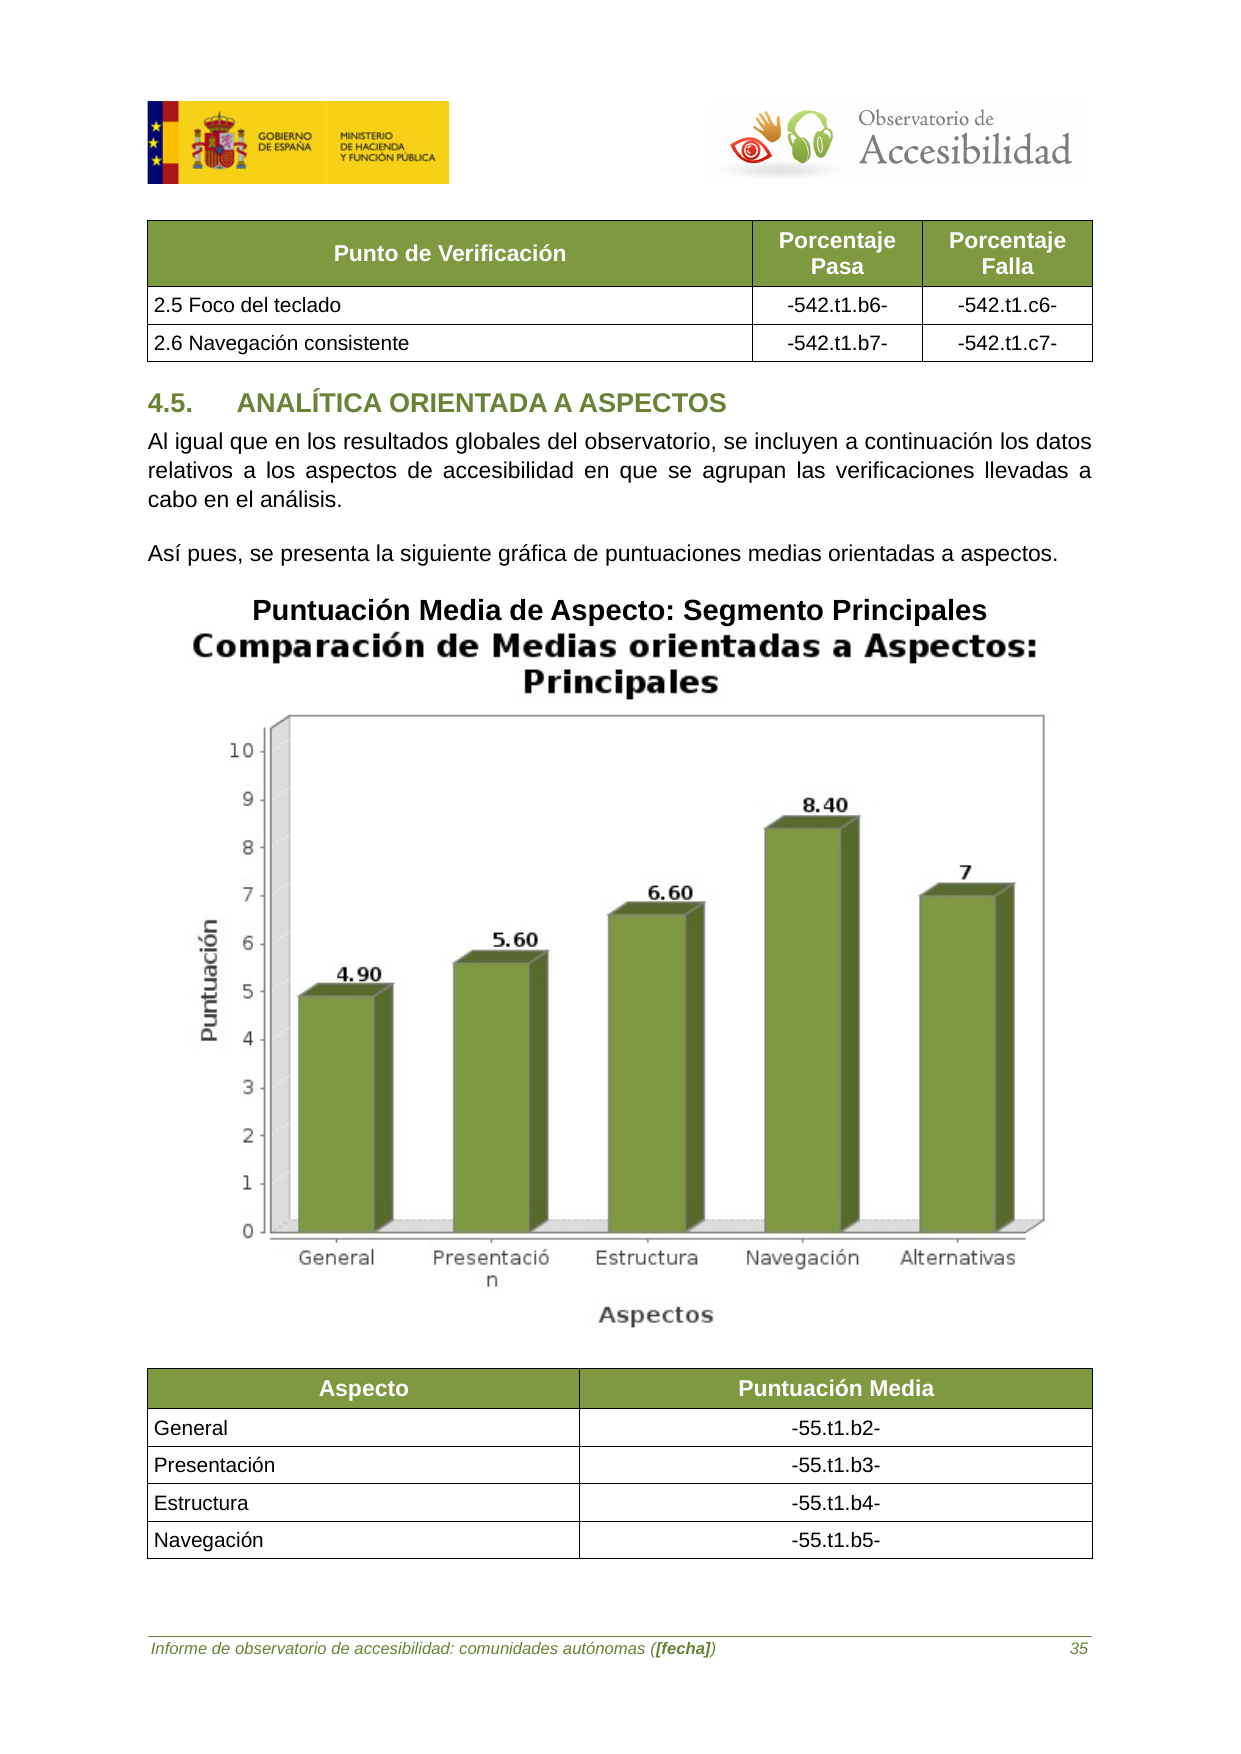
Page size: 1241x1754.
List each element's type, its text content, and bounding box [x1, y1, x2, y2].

table_cell -55.t1.b4- [580, 1484, 1092, 1521]
picture [178, 627, 1062, 1337]
subtitle Analítica orientada a aspectos [148, 387, 1092, 418]
picture [710, 101, 1086, 184]
table_cell -542.t1.c6- [923, 287, 1092, 323]
table_cell -542.t1.b7- [753, 325, 922, 361]
table_header Puntuación Media [580, 1369, 1092, 1408]
table_cell Navegación [148, 1522, 579, 1558]
table_cell -542.t1.b6- [753, 287, 922, 323]
table_cell Estructura [148, 1484, 579, 1521]
table_header Aspecto [148, 1369, 579, 1408]
table_cell General [148, 1409, 579, 1446]
table_cell Presentación [148, 1447, 579, 1483]
picture [147, 101, 450, 184]
table_header Porcentaje Pasa [753, 221, 922, 286]
table_cell -542.t1.c7- [923, 325, 1092, 361]
table_cell -55.t1.b2- [580, 1409, 1092, 1446]
table_header Porcentaje Falla [923, 221, 1092, 286]
table_cell 2.5 Foco del teclado [148, 287, 752, 323]
table_cell -55.t1.b3- [580, 1447, 1092, 1483]
table_cell -55.t1.b5- [580, 1522, 1092, 1558]
text Puntuación Media de Aspecto: Segmento Principales [148, 593, 1092, 627]
text Así pues, se presenta la siguiente gráfica de puntuaciones medias orientadas a aspectos. [148, 539, 1092, 566]
table_cell 2.6 Navegación consistente [148, 325, 752, 361]
text Al igual que en los resultados globales del observatorio, se incluyen a continuación los datos relativos a los aspectos de accesibilidad en que se agrupan las verificaciones llevadas a cabo en el análisis. [148, 428, 1092, 512]
table_header Punto de Verificación [148, 221, 752, 286]
